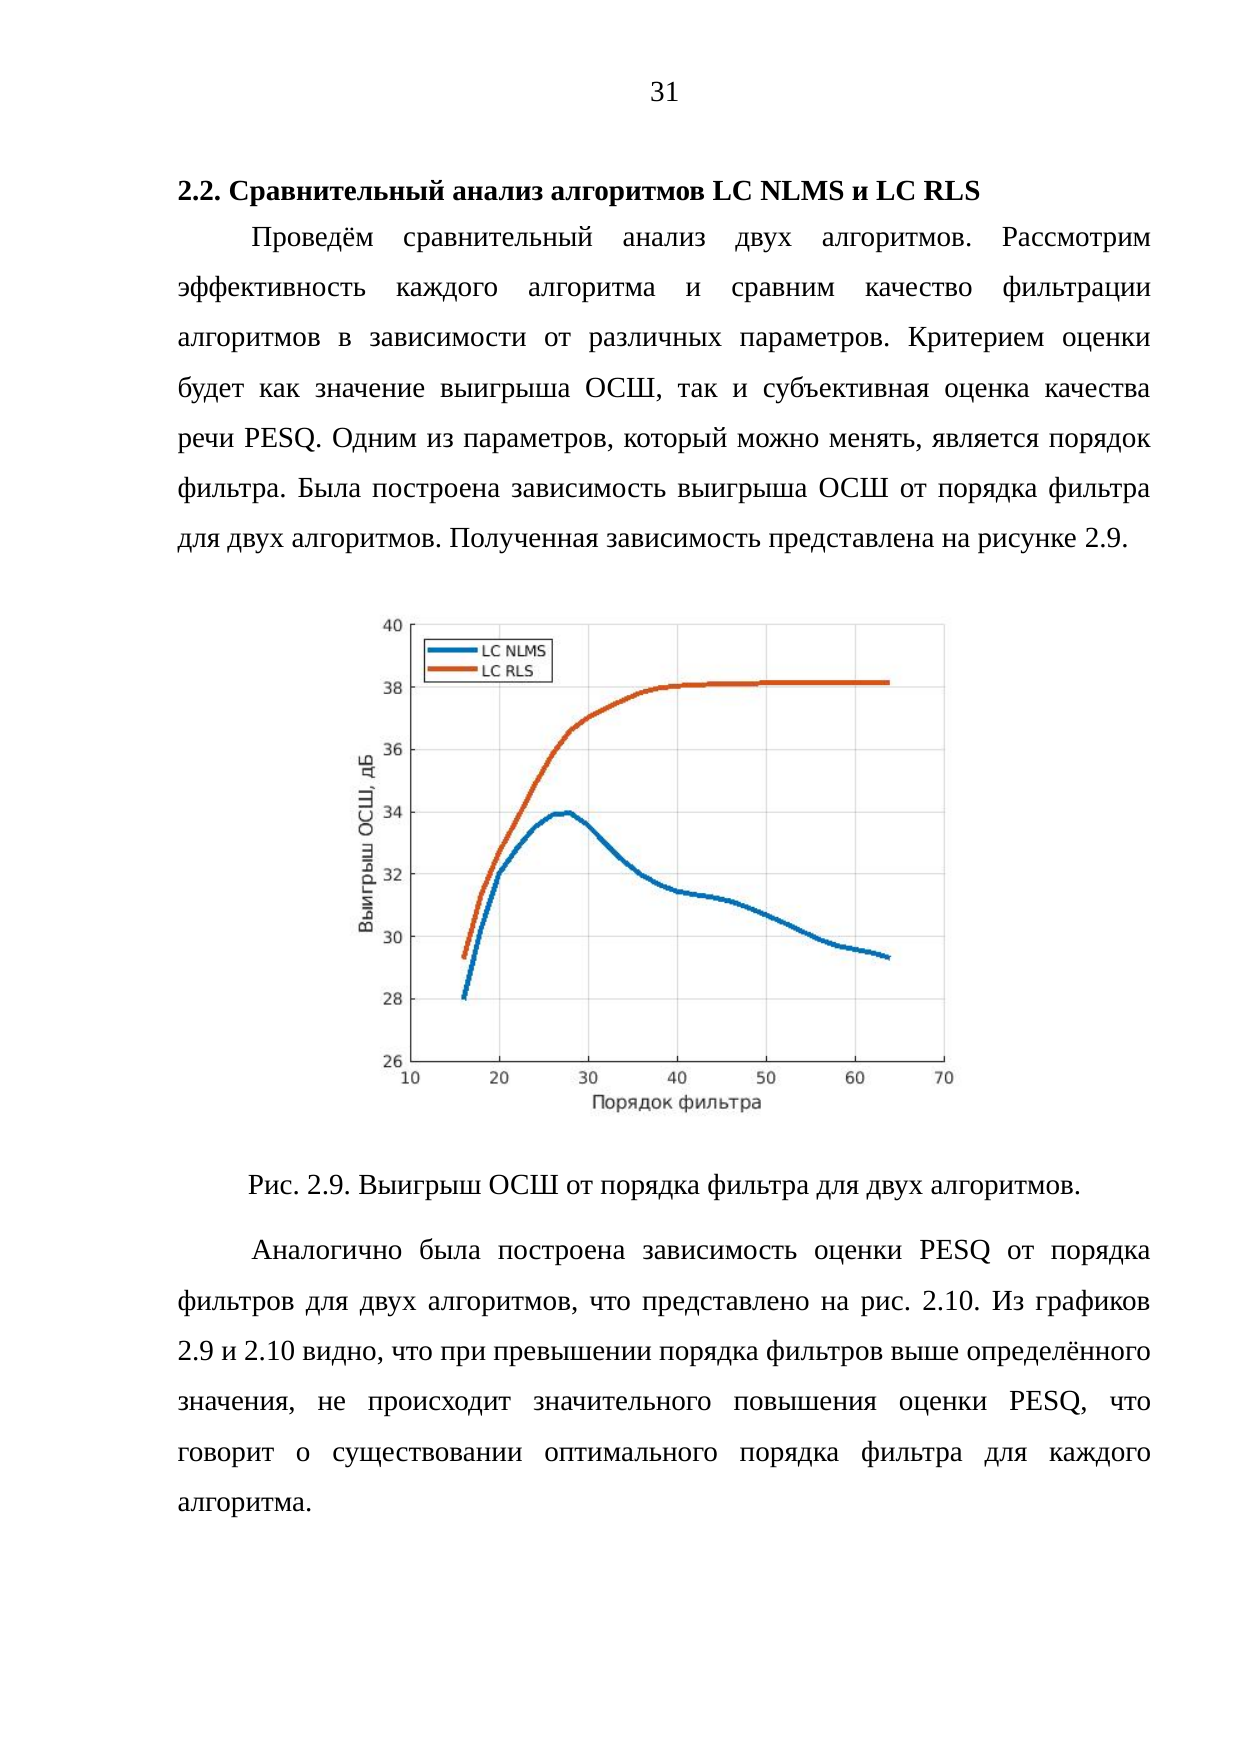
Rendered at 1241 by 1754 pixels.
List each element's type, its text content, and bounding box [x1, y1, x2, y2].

text Проведём сравнительный анализ двух алгоритмов. Рассмотрим эффективность каждого алгоритма и сравним качество фильтрации алгоритмов в зависимости от различных параметров. Критерием оценки будет как значение выигрыша ОСШ, так и субъективная оценка качества речи PESQ. Одним из параметров, который можно менять, является порядок фильтра. Была построена зависимость выигрыша ОСШ от порядка фильтра для двух алгоритмов. Полученная зависимость представлена на рисунке 2.9. [177, 219, 1152, 554]
text Аналогично была построена зависимость оценки PESQ от порядка фильтров для двух алгоритмов, что представлено на рис. 2.10. Из графиков 2.9 и 2.10 видно, что при превышении порядка фильтров выше определённого значения, не происходит значительного повышения оценки PESQ, что говорит о существовании оптимального порядка фильтра для каждого алгоритма. [177, 1232, 1152, 1517]
picture [320, 585, 1009, 1120]
subtitle 2.2. Сравнительный анализ алгоритмов LC NLMS и LC RLS [177, 173, 1152, 206]
text Рис. 2.9. Выигрыш ОСШ от порядка фильтра для двух алгоритмов. [177, 1120, 1152, 1201]
